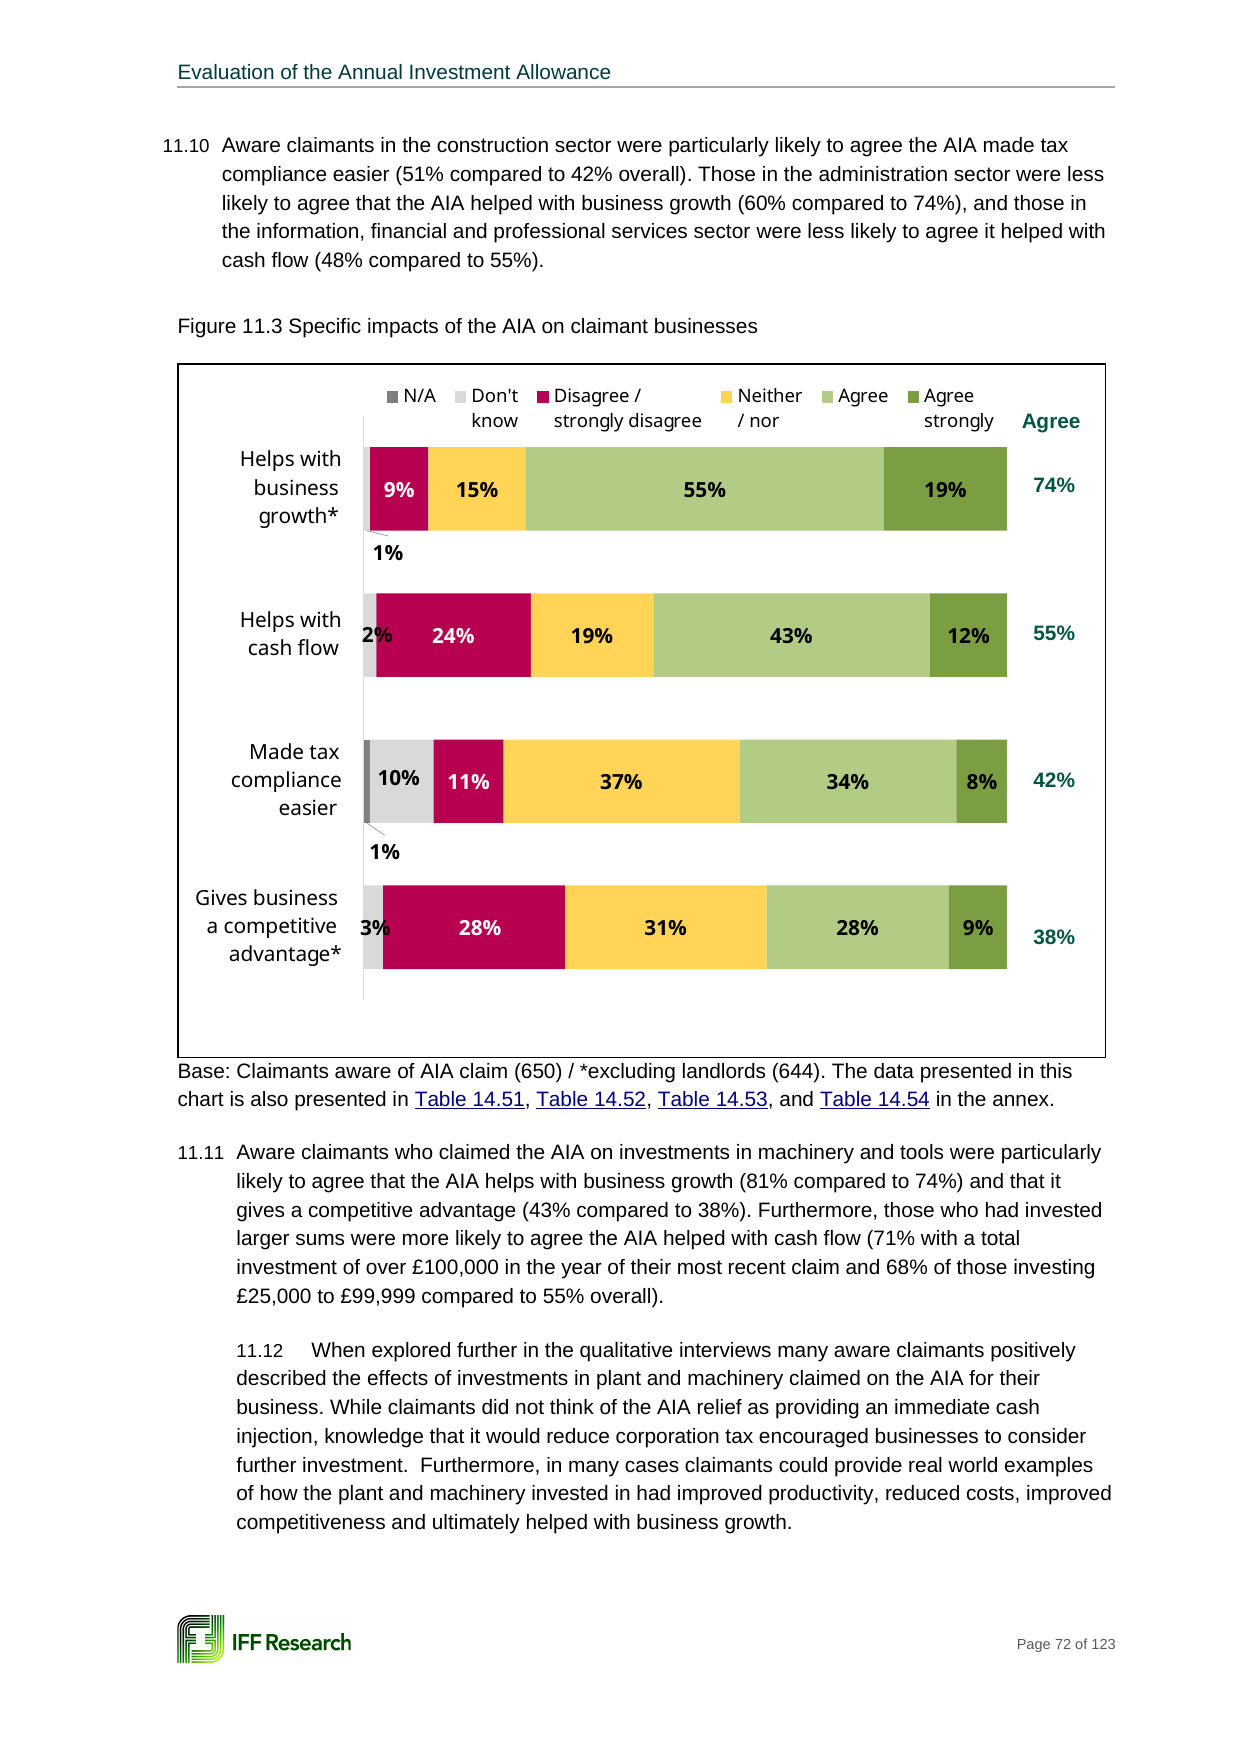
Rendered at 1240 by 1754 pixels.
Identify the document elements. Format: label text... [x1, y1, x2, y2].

list When explored further in the qualitative interviews many aware claimants positively described the effects of investments in plant and machinery claimed on the AIA for their business. While claimants did not think of the AIA relief as providing an immediate cash injection, knowledge that it would reduce corporation tax encouraged businesses to consider further investment. Furthermore, in many cases claimants could provide real world examples of how the plant and machinery invested in had improved productivity, reduced costs, improved competitiveness and ultimately helped with business growth. [236, 1337, 1115, 1534]
text Base: Claimants aware of AIA claim (650) / *excluding landlords (644). The data presented in this chart is also presented in Table 14.51, Table 14.52, Table 14.53, and Table 14.54 in the annex. [177, 1058, 1115, 1111]
subtitle Figure 11.3 Specific impacts of the AIA on claimant businesses [177, 314, 1115, 338]
list Aware claimants in the construction sector were particularly likely to agree the AIA made tax compliance easier (51% compared to 42% overall). Those in the administration sector were less likely to agree that the AIA helped with business growth (60% compared to 74%), and those in the information, financial and professional services sector were less likely to agree it helped with cash flow (48% compared to 55%). [162, 133, 1115, 272]
list Aware claimants who claimed the AIA on investments in machinery and tools were particularly likely to agree that the AIA helps with business growth (81% compared to 74%) and that it gives a competitive advantage (43% compared to 38%). Furthermore, those who had invested larger sums were more likely to agree the AIA helped with cash flow (71% with a total investment of over £100,000 in the year of their most recent claim and 68% of those investing £25,000 to £99,999 compared to 55% overall). [177, 1140, 1115, 1308]
